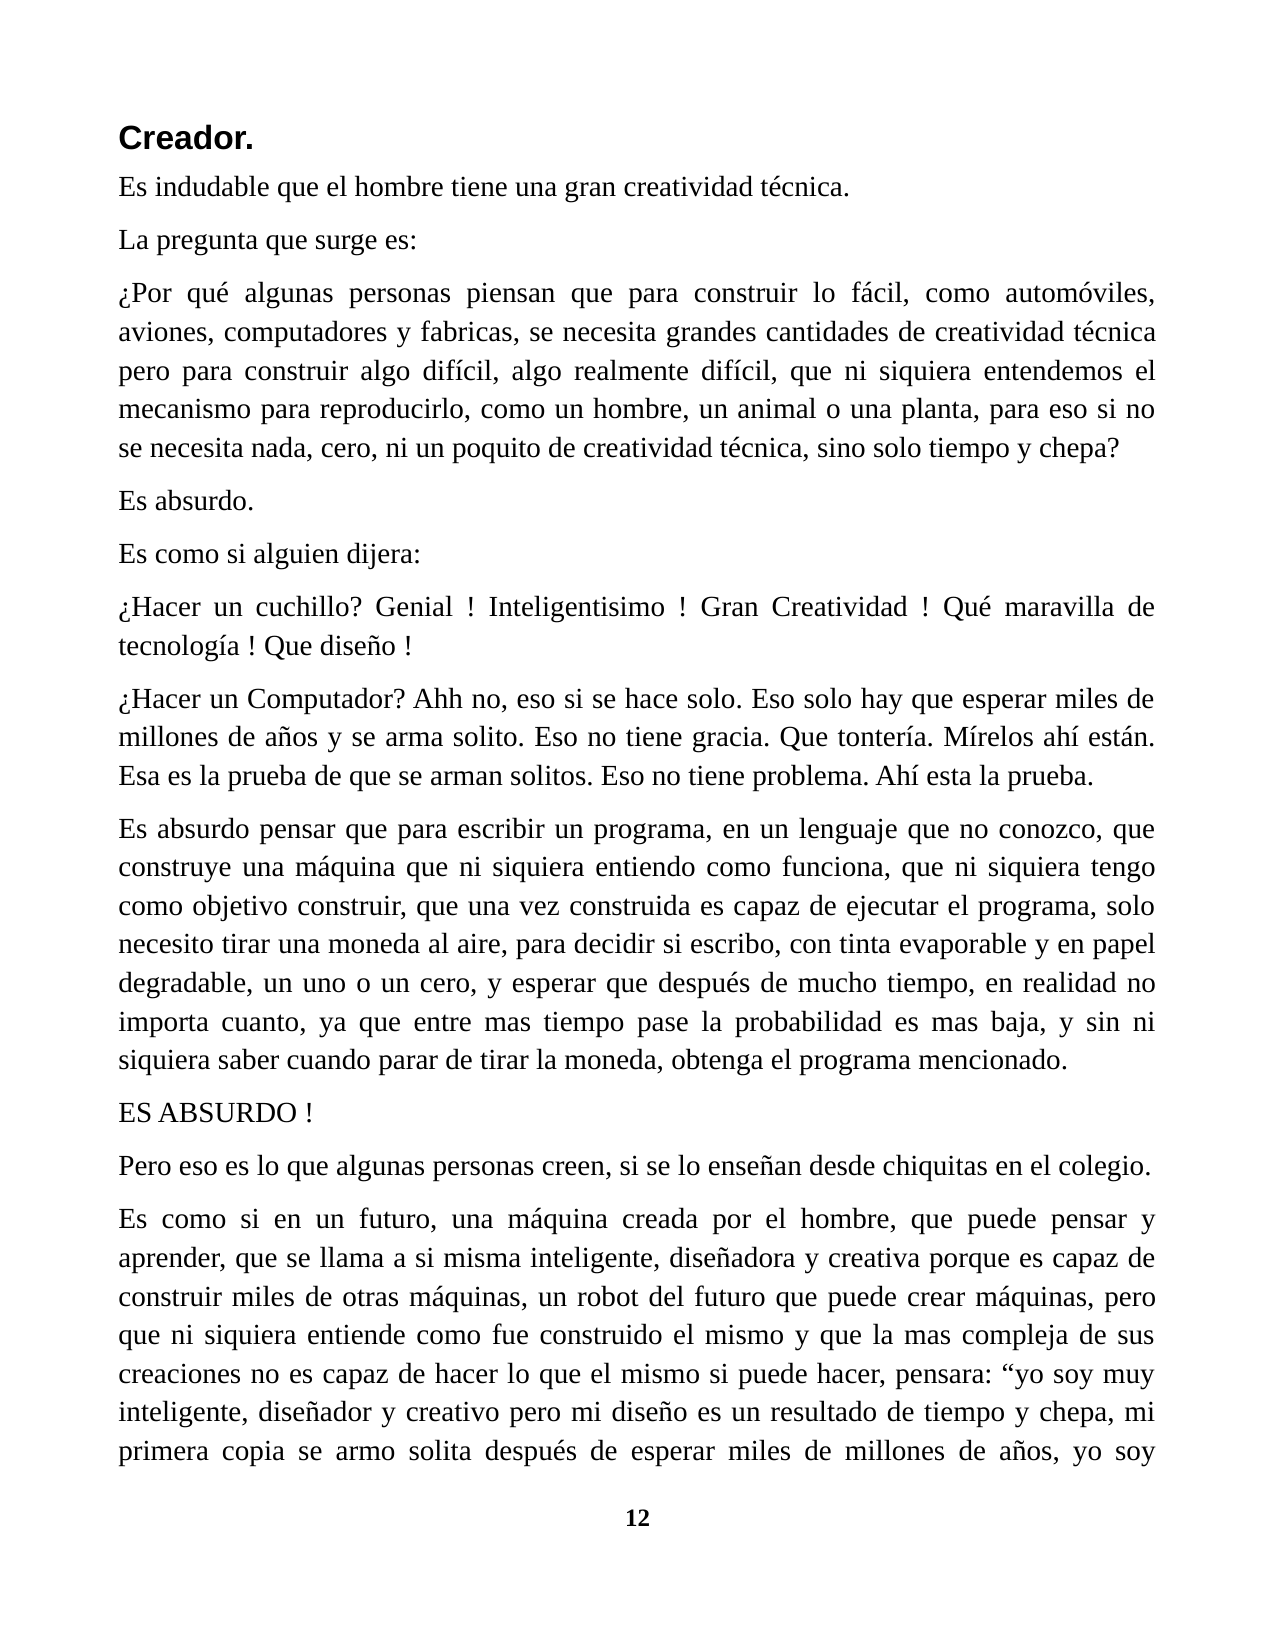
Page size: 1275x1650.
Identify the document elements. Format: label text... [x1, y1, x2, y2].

text ES ABSURDO ! [118, 1095, 1157, 1129]
text Es absurdo. [118, 483, 1157, 516]
text Es absurdo pensar que para escribir un programa, en un lenguaje que no conozco, que construye una máquina que ni siquiera entiendo como funciona, que ni siquiera tengo como objetivo construir, que una vez construida es capaz de ejecutar el programa, solo necesito tirar una moneda al aire, para decidir si escribo, con tinta evaporable y en papel degradable, un uno o un cero, y esperar que después de mucho tiempo, en realidad no importa cuanto, ya que entre mas tiempo pase la probabilidad es mas baja, y sin ni siquiera saber cuando parar de tirar la moneda, obtenga el programa mencionado. [118, 811, 1157, 1076]
text ¿Hacer un cuchillo? Genial ! Inteligentisimo ! Gran Creatividad ! Qué maravilla de tecnología ! Que diseño ! [118, 589, 1157, 661]
text Es como si alguien dijera: [118, 536, 1157, 569]
subtitle Creador. [118, 118, 1157, 157]
text La pregunta que surge es: [118, 222, 1157, 256]
text ¿Hacer un Computador? Ahh no, eso si se hace solo. Eso solo hay que esperar miles de millones de años y se arma solito. Eso no tiene gracia. Que tontería. Mírelos ahí están. Esa es la prueba de que se arman solitos. Eso no tiene problema. Ahí esta la prueba. [118, 681, 1157, 791]
text Pero eso es lo que algunas personas creen, si se lo enseñan desde chiquitas en el colegio. [118, 1148, 1157, 1182]
text Es como si en un futuro, una máquina creada por el hombre, que puede pensar y aprender, que se llama a si misma inteligente, diseñadora y creativa porque es capaz de construir miles de otras máquinas, un robot del futuro que puede crear máquinas, pero que ni siquiera entiende como fue construido el mismo y que la mas compleja de sus creaciones no es capaz de hacer lo que el mismo si puede hacer, pensara: “yo soy muy inteligente, diseñador y creativo pero mi diseño es un resultado de tiempo y chepa, mi primera copia se armo solita después de esperar miles de millones de años, yo soy [118, 1202, 1157, 1466]
text ¿Por qué algunas personas piensan que para construir lo fácil, como automóviles, aviones, computadores y fabricas, se necesita grandes cantidades de creatividad técnica pero para construir algo difícil, algo realmente difícil, que ni siquiera entendemos el mecanismo para reproducirlo, como un hombre, un animal o una planta, para eso si no se necesita nada, cero, ni un poquito de creatividad técnica, sino solo tiempo y chepa? [118, 276, 1157, 463]
text Es indudable que el hombre tiene una gran creatividad técnica. [118, 169, 1157, 203]
